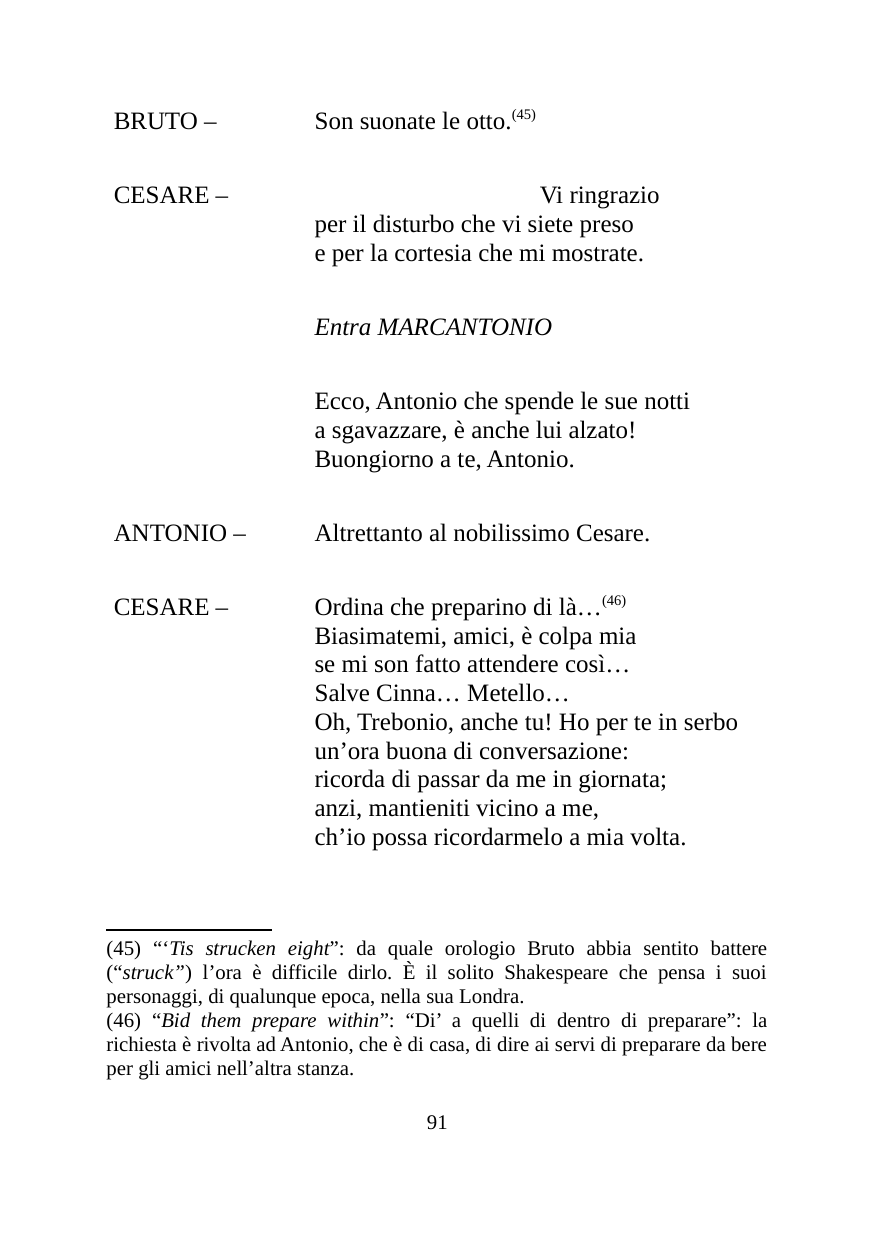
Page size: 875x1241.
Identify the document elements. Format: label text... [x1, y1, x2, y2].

table_cell Vi ringrazio per il disturbo che vi siete preso e per la cortesia che mi mostrate. [307, 180, 768, 312]
table_cell ANTONIO – [106, 518, 307, 592]
table_cell [106, 312, 307, 386]
table_cell [106, 386, 307, 518]
table_cell Son suonate le otto. [307, 106, 768, 180]
table_cell BRUTO – [106, 106, 307, 180]
table_cell Ordina che preparino di là… Biasimatemi, amici, è colpa mia se mi son fatto attendere così… Salve Cinna… Metello… Oh, Trebonio, anche tu! Ho per te in serbo un’ora buona di conversazione: ricorda di passar da me in giornata; anzi, mantieniti vicino a me, ch’io possa ricordarmelo a mia volta. [307, 592, 768, 896]
table_cell Ecco, Antonio che spende le sue notti a sgavazzare, è anche lui alzato! Buongiorno a te, Antonio. [307, 386, 768, 518]
table_cell Entra MARCANTONIO [307, 312, 768, 386]
table_cell CESARE – [106, 180, 307, 312]
table_cell CESARE – [106, 592, 307, 896]
table_cell Altrettanto al nobilissimo Cesare. [307, 518, 768, 592]
